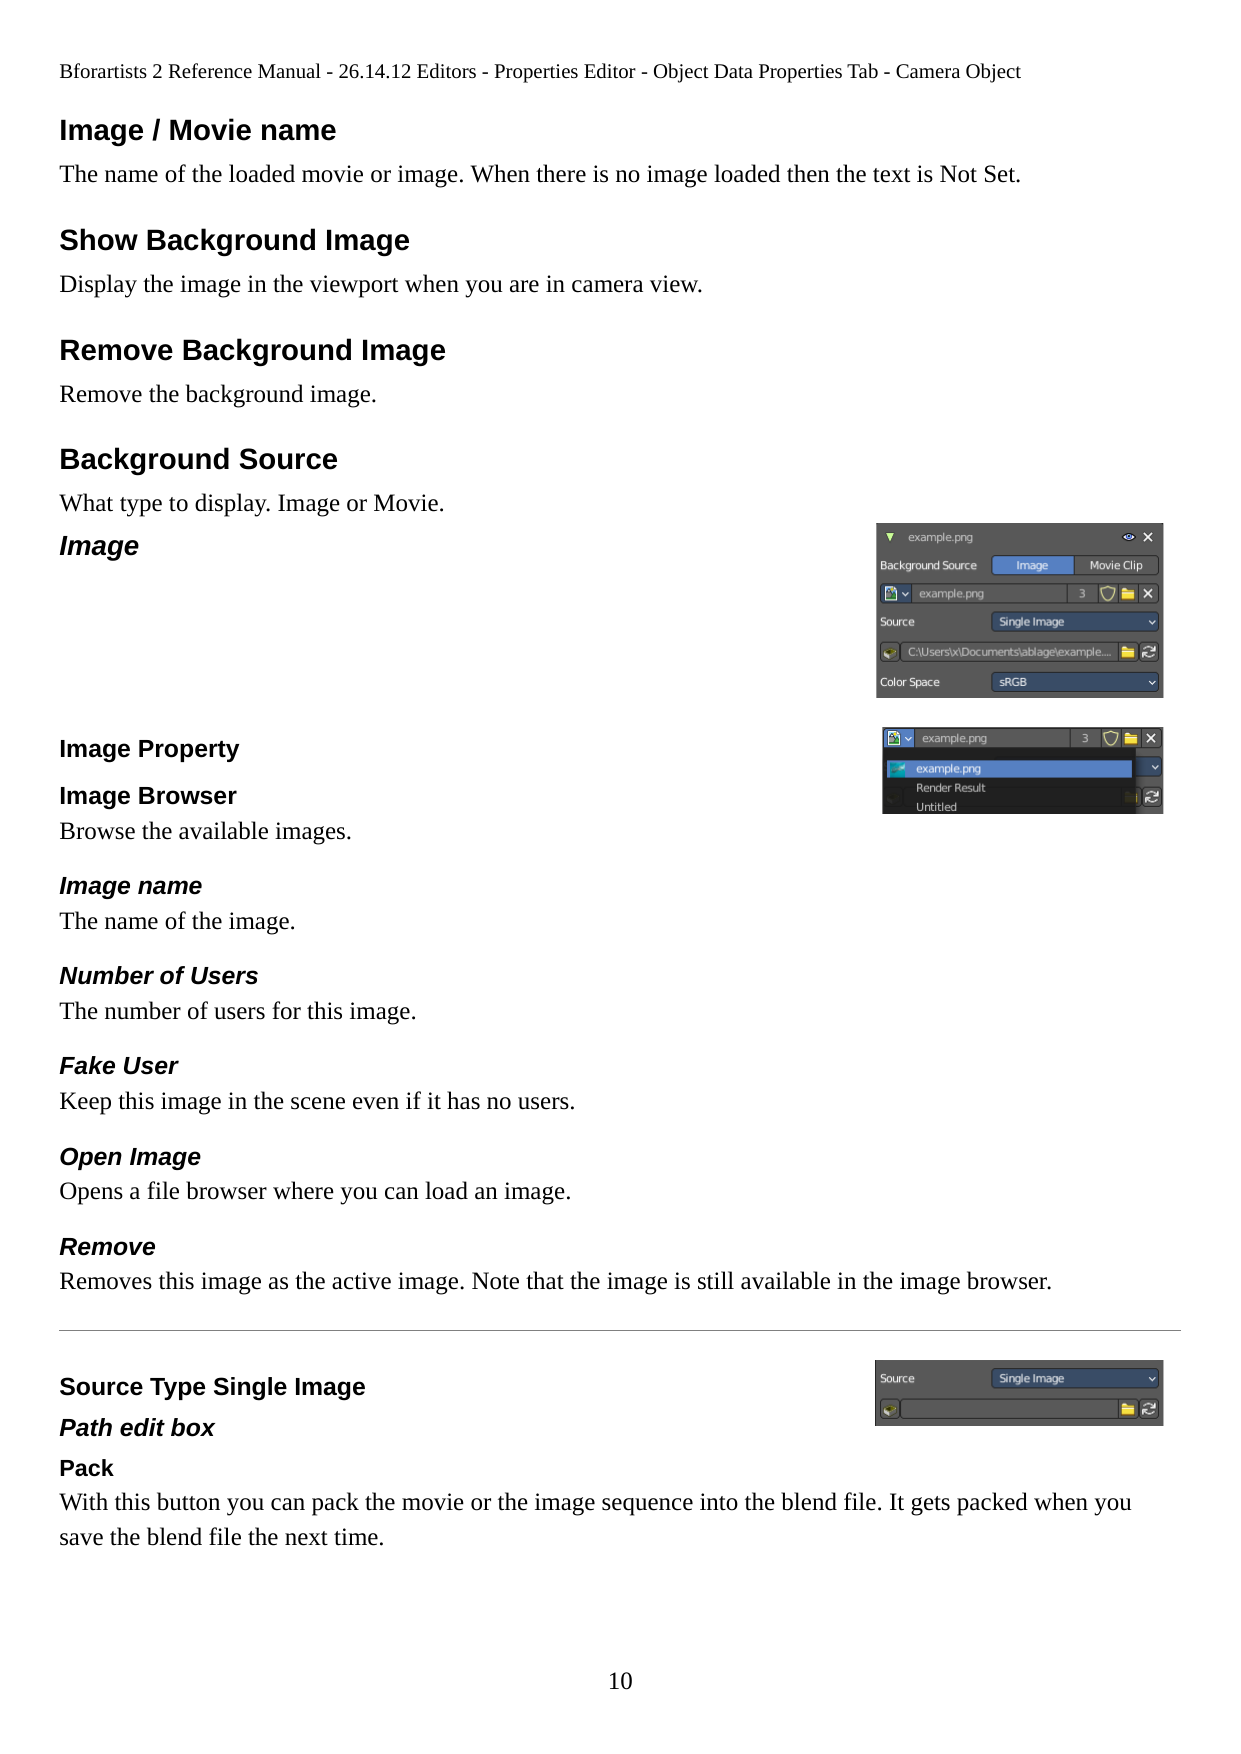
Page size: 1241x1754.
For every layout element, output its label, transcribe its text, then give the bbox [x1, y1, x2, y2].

subtitle Source Type Single Image [59, 1372, 875, 1401]
subtitle Fake User [59, 1051, 1181, 1080]
subtitle [1164, 781, 1181, 810]
subtitle Image Browser [59, 781, 882, 810]
subtitle Open Image [59, 1142, 1181, 1170]
subtitle Remove Background Image [59, 332, 1181, 366]
subtitle Number of Users [59, 961, 1181, 990]
text Removes this image as the active image. Note that the image is still available in the image browser. [59, 1266, 1181, 1295]
text Remove the background image. [59, 379, 1181, 407]
subtitle [1164, 530, 1181, 562]
subtitle Image Property [59, 734, 882, 762]
text The name of the loaded movie or image. When there is no image loaded then the text is Not Set. [59, 159, 1181, 188]
text With this button you can pack the movie or the image sequence into the blend file. It gets packed when you save the blend file the next time. [59, 1487, 1181, 1551]
picture [876, 523, 1164, 698]
text Opens a file browser where you can load an image. [59, 1176, 1181, 1205]
subtitle Image / Movie name [59, 113, 1181, 146]
subtitle Pack [59, 1454, 1181, 1481]
subtitle Image name [59, 871, 1181, 900]
picture [882, 727, 1164, 814]
text What type to display. Image or Movie. [59, 488, 1181, 517]
subtitle Show Background Image [59, 222, 1181, 256]
subtitle [1164, 734, 1181, 762]
text The name of the image. [59, 906, 1181, 935]
subtitle Path edit box [59, 1413, 1181, 1442]
subtitle Remove [59, 1232, 1181, 1260]
text Display the image in the viewport when you are in camera view. [59, 269, 1181, 297]
subtitle Background Source [59, 442, 1181, 476]
subtitle Image [59, 530, 876, 562]
text The number of users for this image. [59, 996, 1181, 1025]
picture [875, 1360, 1164, 1426]
text Keep this image in the scene even if it has no users. [59, 1086, 1181, 1115]
subtitle [1164, 1372, 1181, 1401]
text Browse the available images. [59, 816, 1181, 845]
